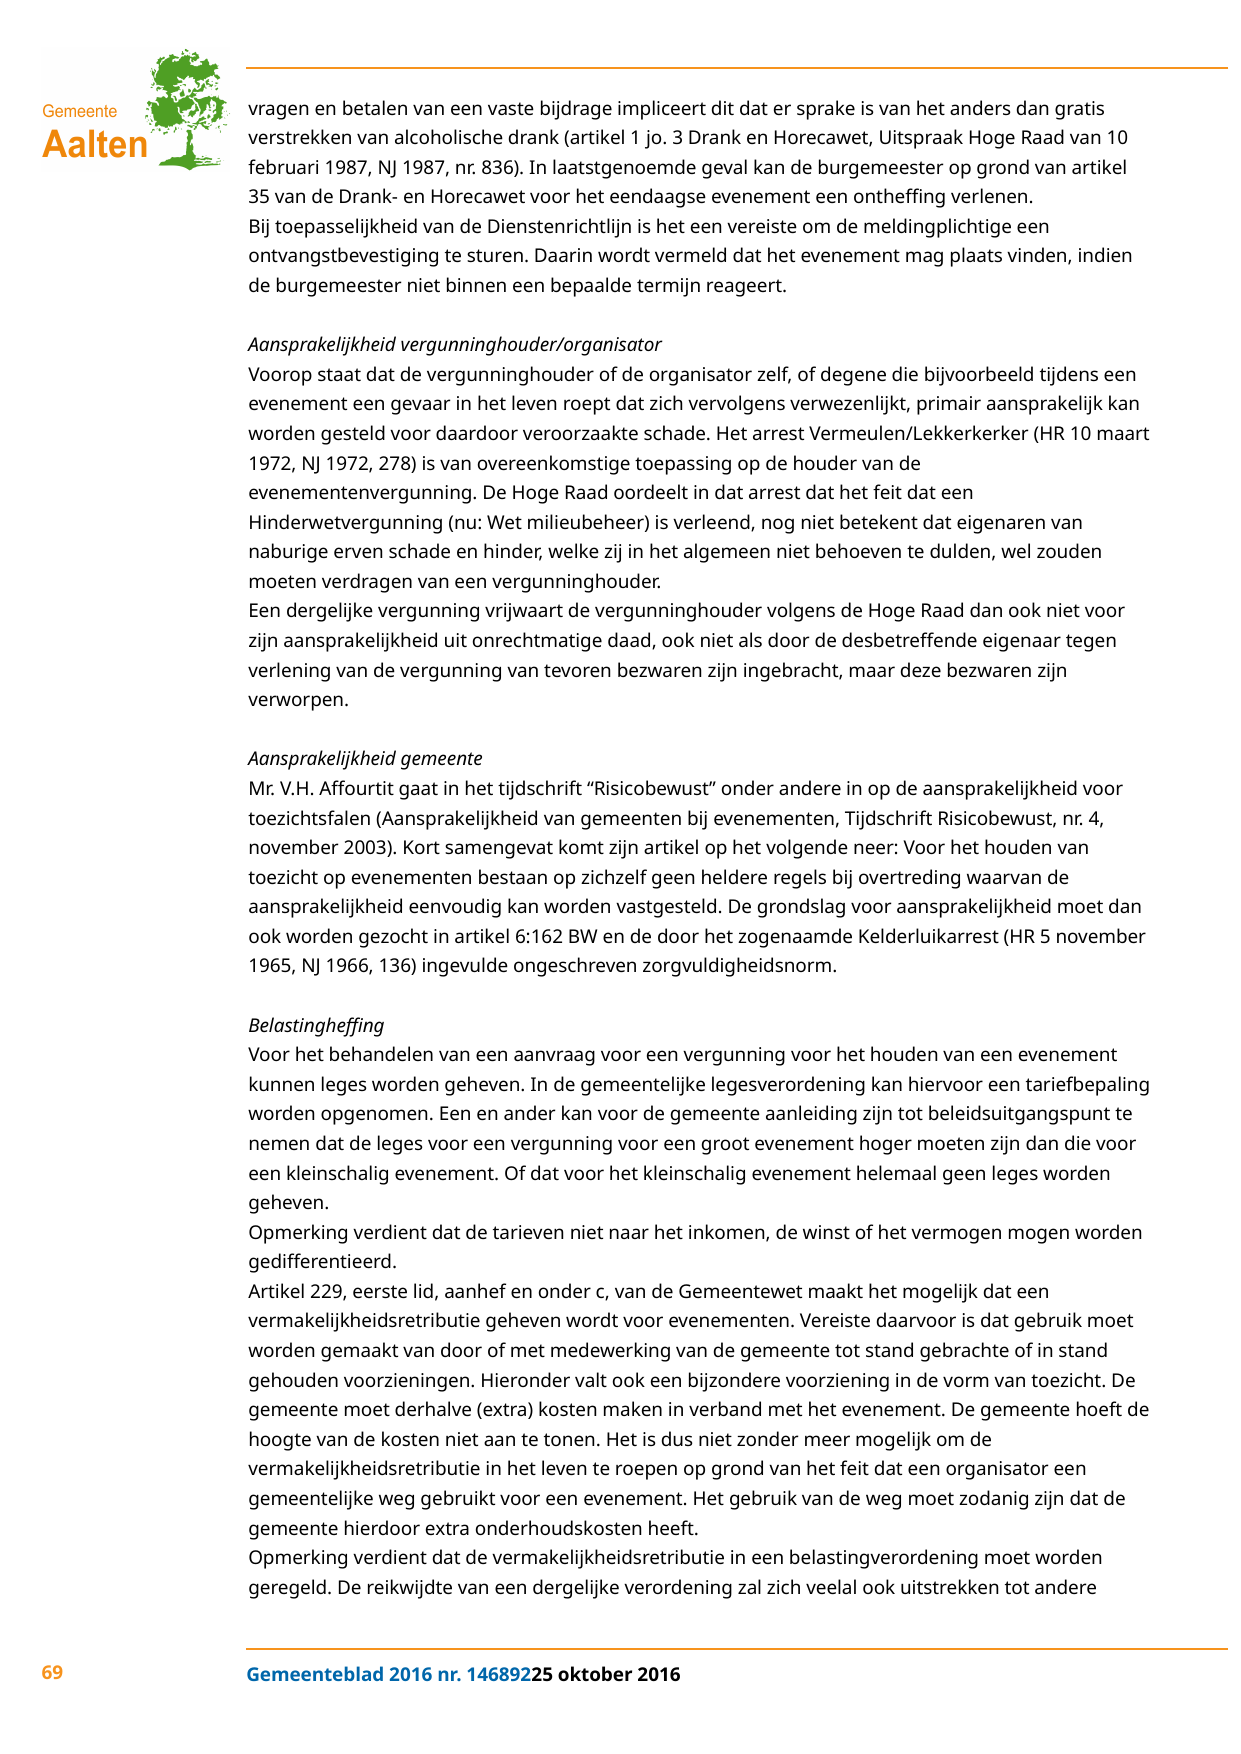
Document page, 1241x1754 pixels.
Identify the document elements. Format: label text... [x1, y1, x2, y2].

text Een dergelijke vergunning vrijwaart de vergunninghouder volgens de Hoge Raad dan ook niet voor zijn aansprakelijkheid uit onrechtmatige daad, ook niet als door de desbetreffende eigenaar tegen verlening van de vergunning van tevoren bezwaren zijn ingebracht, maar deze bezwaren zijn verworpen. [248, 598, 1152, 712]
text vragen en betalen van een vaste bijdrage impliceert dit dat er sprake is van het anders dan gratis verstrekken van alcoholische drank (artikel 1 jo. 3 Drank en Horecawet, Uitspraak Hoge Raad van 10 februari 1987, NJ 1987, nr. 836). In laatstgenoemde geval kan de burgemeester op grond van artikel 35 van de Drank- en Horecawet voor het eendaagse evenement een ontheffing verlenen. [248, 95, 1152, 209]
text Voor het behandelen van een aanvraag voor een vergunning voor het houden van een evenement kunnen leges worden geheven. In de gemeentelijke legesverordening kan hiervoor een tariefbepaling worden opgenomen. Een en ander kan voor de gemeente aanleiding zijn tot beleidsuitgangspunt te nemen dat de leges voor een vergunning voor een groot evenement hoger moeten zijn dan die voor een kleinschalig evenement. Of dat voor het kleinschalig evenement helemaal geen leges worden geheven. [248, 1041, 1152, 1215]
text Opmerking verdient dat de vermakelijkheidsretributie in een belastingverordening moet worden geregeld. De reikwijdte van een dergelijke verordening zal zich veelal ook uitstrekken tot andere [248, 1544, 1152, 1600]
picture [41, 47, 231, 172]
text Opmerking verdient dat de tarieven niet naar het inkomen, de winst of het vermogen mogen worden gedifferentieerd. [248, 1219, 1152, 1274]
text Bij toepasselijkheid van de Dienstenrichtlijn is het een vereiste om de meldingplichtige een ontvangstbevestiging te sturen. Daarin wordt vermeld dat het evenement mag plaats vinden, indien de burgemeester niet binnen een bepaalde termijn reageert. [248, 213, 1152, 298]
text Belastingheffing [248, 1012, 1152, 1038]
text Mr. V.H. Affourtit gaat in het tijdschrift “Risicobewust” onder andere in op de aansprakelijkheid voor toezichtsfalen (Aansprakelijkheid van gemeenten bij evenementen, Tijdschrift Risicobewust, nr. 4, november 2003). Kort samengevat komt zijn artikel op het volgende neer: Voor het houden van toezicht op evenementen bestaan op zichzelf geen heldere regels bij overtreding waarvan de aansprakelijkheid eenvoudig kan worden vastgesteld. De grondslag voor aansprakelijkheid moet dan ook worden gezocht in artikel 6:162 BW en de door het zogenaamde Kelderluikarrest (HR 5 november 1965, NJ 1966, 136) ingevulde ongeschreven zorgvuldigheidsnorm. [248, 775, 1152, 978]
text Aansprakelijkheid gemeente [248, 746, 1152, 771]
text Voorop staat dat de vergunninghouder of de organisator zelf, of degene die bijvoorbeeld tijdens een evenement een gevaar in het leven roept dat zich vervolgens verwezenlijkt, primair aansprakelijk kan worden gesteld voor daardoor veroorzaakte schade. Het arrest Vermeulen/Lekkerkerker (HR 10 maart 1972, NJ 1972, 278) is van overeenkomstige toepassing op de houder van de evenementenvergunning. De Hoge Raad oordeelt in dat arrest dat het feit dat een Hinderwetvergunning (nu: Wet milieubeheer) is verleend, nog niet betekent dat eigenaren van naburige erven schade en hinder, welke zij in het algemeen niet behoeven te dulden, wel zouden moeten verdragen van een vergunninghouder. [248, 361, 1152, 594]
text Artikel 229, eerste lid, aanhef en onder c, van de Gemeentewet maakt het mogelijk dat een vermakelijkheidsretributie geheven wordt voor evenementen. Vereiste daarvoor is dat gebruik moet worden gemaakt van door of met medewerking van de gemeente tot stand gebrachte of in stand gehouden voorzieningen. Hieronder valt ook een bijzondere voorziening in de vorm van toezicht. De gemeente moet derhalve (extra) kosten maken in verband met het evenement. De gemeente hoeft de hoogte van de kosten niet aan te tonen. Het is dus niet zonder meer mogelijk om de vermakelijkheidsretributie in het leven te roepen op grond van het feit dat een organisator een gemeentelijke weg gebruikt voor een evenement. Het gebruik van de weg moet zodanig zijn dat de gemeente hierdoor extra onderhoudskosten heeft. [248, 1278, 1152, 1541]
text Aansprakelijkheid vergunninghouder/organisator [248, 331, 1152, 357]
